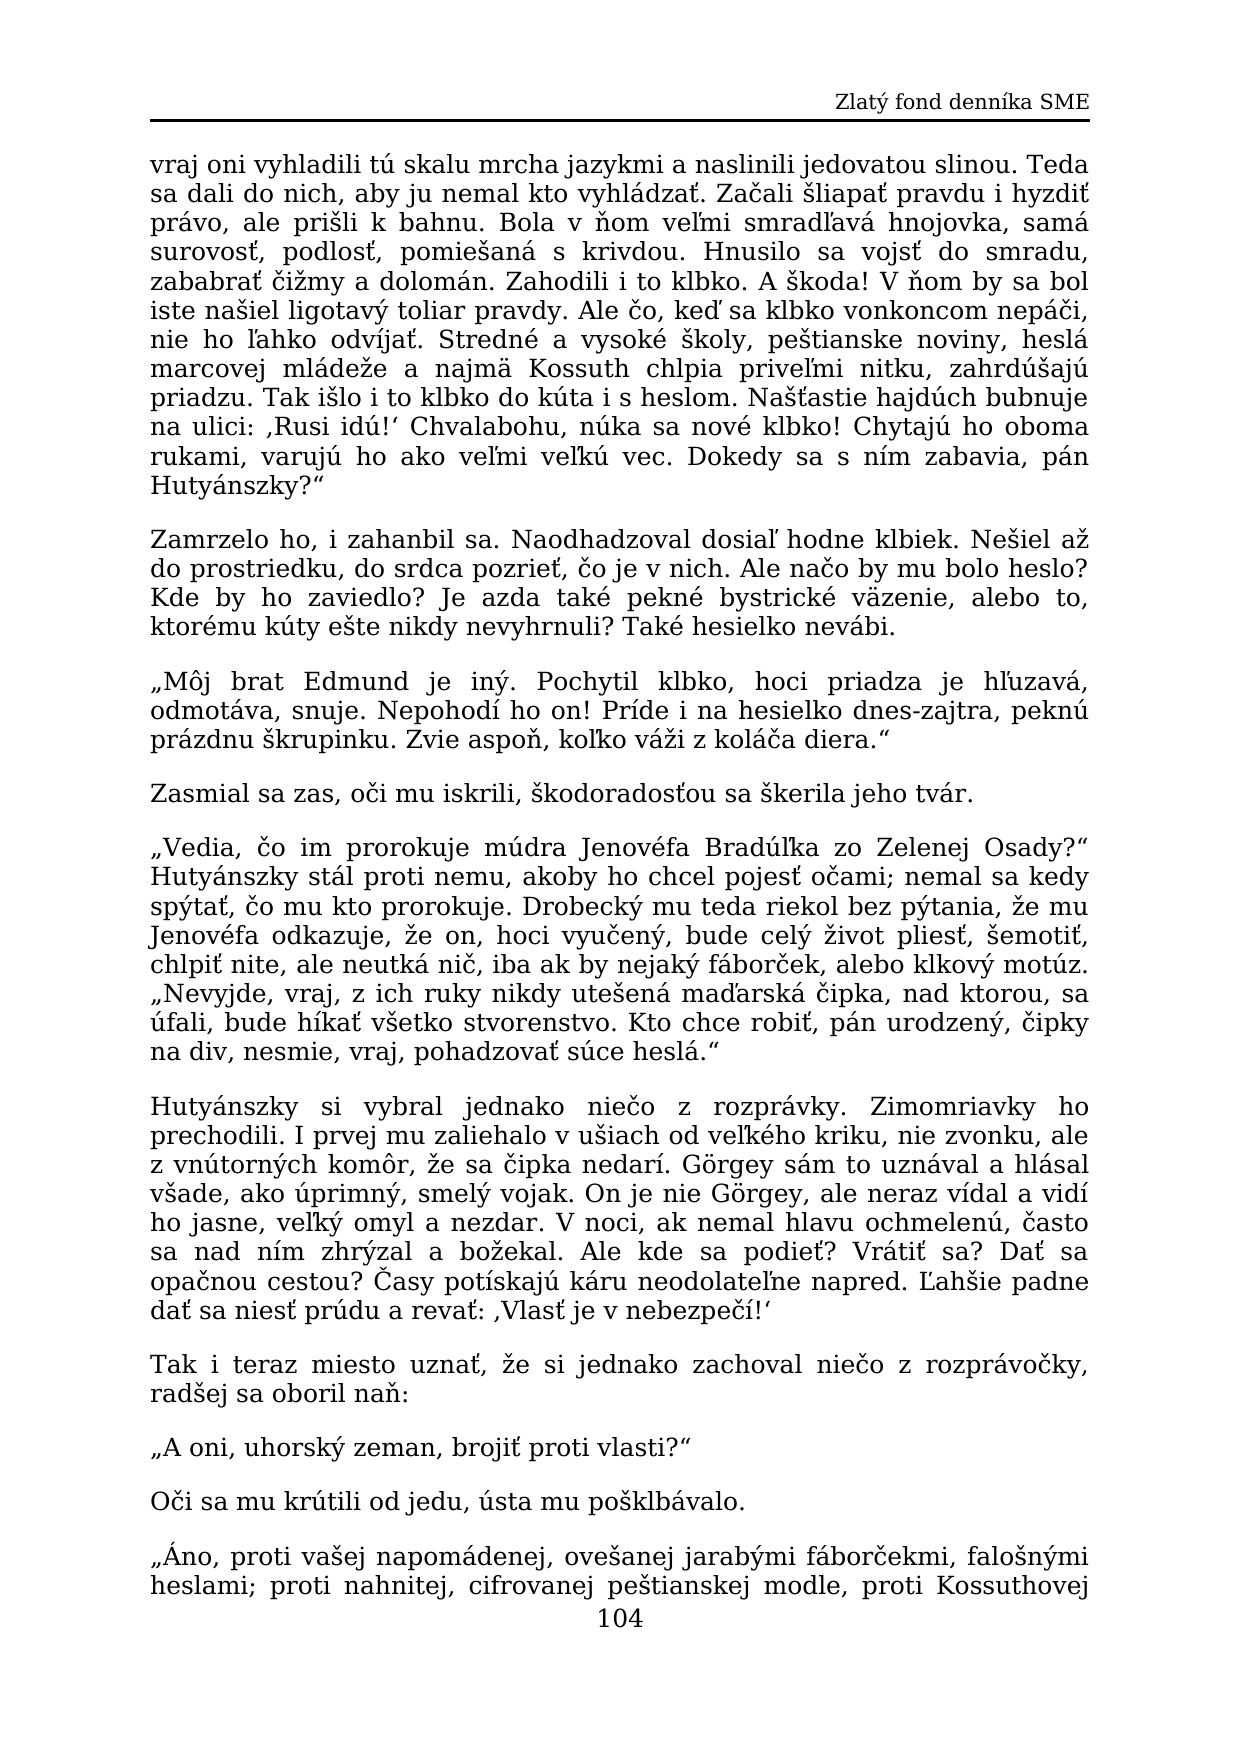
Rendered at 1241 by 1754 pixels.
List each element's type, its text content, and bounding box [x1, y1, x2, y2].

text Oči sa mu krútili od jedu, ústa mu pošklbávalo. [150, 1487, 1090, 1517]
text Tak i teraz miesto uznať, že si jednako zachoval niečo z rozprávočky, radšej sa oboril naň: [150, 1350, 1090, 1408]
text vraj oni vyhladili tú skalu mrcha jazykmi a naslinili jedovatou slinou. Teda sa dali do nich, aby ju nemal kto vyhládzať. Začali šliapať pravdu i hyzdiť právo, ale prišli k bahnu. Bola v ňom veľmi smradľavá hnojovka, samá surovosť, podlosť, pomiešaná s krivdou. Hnusilo sa vojsť do smradu, zababrať čižmy a dolomán. Zahodili i to klbko. A škoda! V ňom by sa bol iste našiel ligotavý toliar pravdy. Ale čo, keď sa klbko vonkoncom nepáči, nie ho ľahko odvíjať. Stredné a vysoké školy, peštianske noviny, heslá marcovej mládeže a najmä Kossuth chlpia priveľmi nitku, zahrdúšajú priadzu. Tak išlo i to klbko do kúta i s heslom. Našťastie hajdúch bubnuje na ulici: ,Rusi idú!‘ Chvalabohu, núka sa nové klbko! Chytajú ho oboma rukami, varujú ho ako veľmi veľkú vec. Dokedy sa s ním zabavia, pán Hutyánszky?“ [150, 150, 1090, 500]
text „Vedia, čo im prorokuje múdra Jenovéfa Bradúľka zo Zelenej Osady?“ Hutyánszky stál proti nemu, akoby ho chcel pojesť očami; nemal sa kedy spýtať, čo mu kto prorokuje. Drobecký mu teda riekol bez pýtania, že mu Jenovéfa odkazuje, že on, hoci vyučený, bude celý život pliesť, šemotiť, chlpiť nite, ale neutká nič, iba ak by nejaký fáborček, alebo klkový motúz. „Nevyjde, vraj, z ich ruky nikdy utešená maďarská čipka, nad ktorou, sa úfali, bude híkať všetko stvorenstvo. Kto chce robiť, pán urodzený, čipky na div, nesmie, vraj, pohadzovať súce heslá.“ [150, 833, 1090, 1067]
text „Áno, proti vašej napomádenej, ovešanej jarabými fáborčekmi, falošnými heslami; proti nahnitej, cifrovanej peštianskej modle, proti Kossuthovej [150, 1542, 1090, 1600]
text Zamrzelo ho, i zahanbil sa. Naodhadzoval dosiaľ hodne klbiek. Nešiel až do prostriedku, do srdca pozrieť, čo je v nich. Ale načo by mu bolo heslo? Kde by ho zaviedlo? Je azda také pekné bystrické väzenie, alebo to, ktorému kúty ešte nikdy nevyhrnuli? Také hesielko nevábi. [150, 525, 1090, 642]
text „Môj brat Edmund je iný. Pochytil klbko, hoci priadza je hľuzavá, odmotáva, snuje. Nepohodí ho on! Príde i na hesielko dnes-zajtra, peknú prázdnu škrupinku. Zvie aspoň, koľko váži z koláča diera.“ [150, 667, 1090, 754]
text Zasmial sa zas, oči mu iskrili, škodoradosťou sa škerila jeho tvár. [150, 779, 1090, 808]
text „A oni, uhorský zeman, brojiť proti vlasti?“ [150, 1433, 1090, 1462]
text Hutyánszky si vybral jednako niečo z rozprávky. Zimomriavky ho prechodili. I prvej mu zaliehalo v ušiach od veľkého kriku, nie zvonku, ale z vnútorných komôr, že sa čipka nedarí. Görgey sám to uznával a hlásal všade, ako úprimný, smelý vojak. On je nie Görgey, ale neraz vídal a vidí ho jasne, veľký omyl a nezdar. V noci, ak nemal hlavu ochmelenú, často sa nad ním zhrýzal a božekal. Ale kde sa podieť? Vrátiť sa? Dať sa opačnou cestou? Časy potískajú káru neodolateľne napred. Ľahšie padne dať sa niesť prúdu a revať: ,Vlasť je v nebezpečí!‘ [150, 1092, 1090, 1325]
